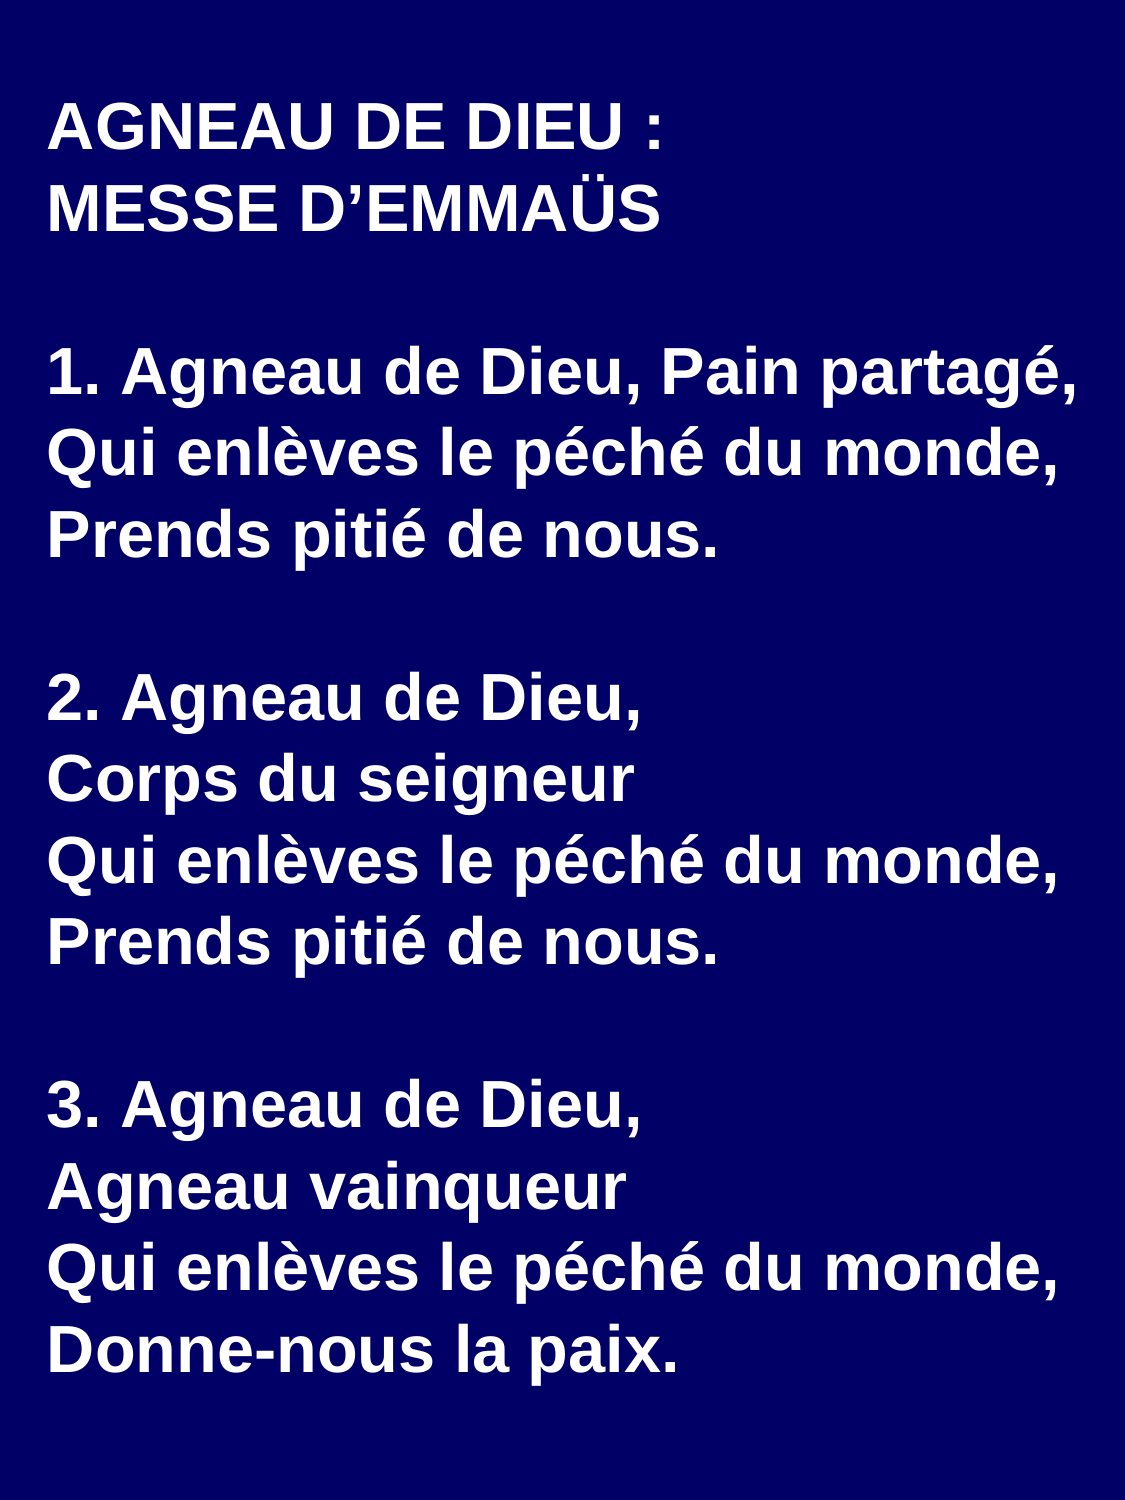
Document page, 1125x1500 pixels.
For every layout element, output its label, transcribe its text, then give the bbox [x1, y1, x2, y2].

text_box AGNEAU DE DIEU : MESSE D’EMMAÜS 1. Agneau de Dieu, Pain partagé, Qui enlèves le péché du monde, Prends pitié de nous. 2. Agneau de Dieu, Corps du seigneur Qui enlèves le péché du monde, Prends pitié de nous. 3. Agneau de Dieu, Agneau vainqueur Qui enlèves le péché du monde, Donne-nous la paix. [35, 59, 1110, 1477]
